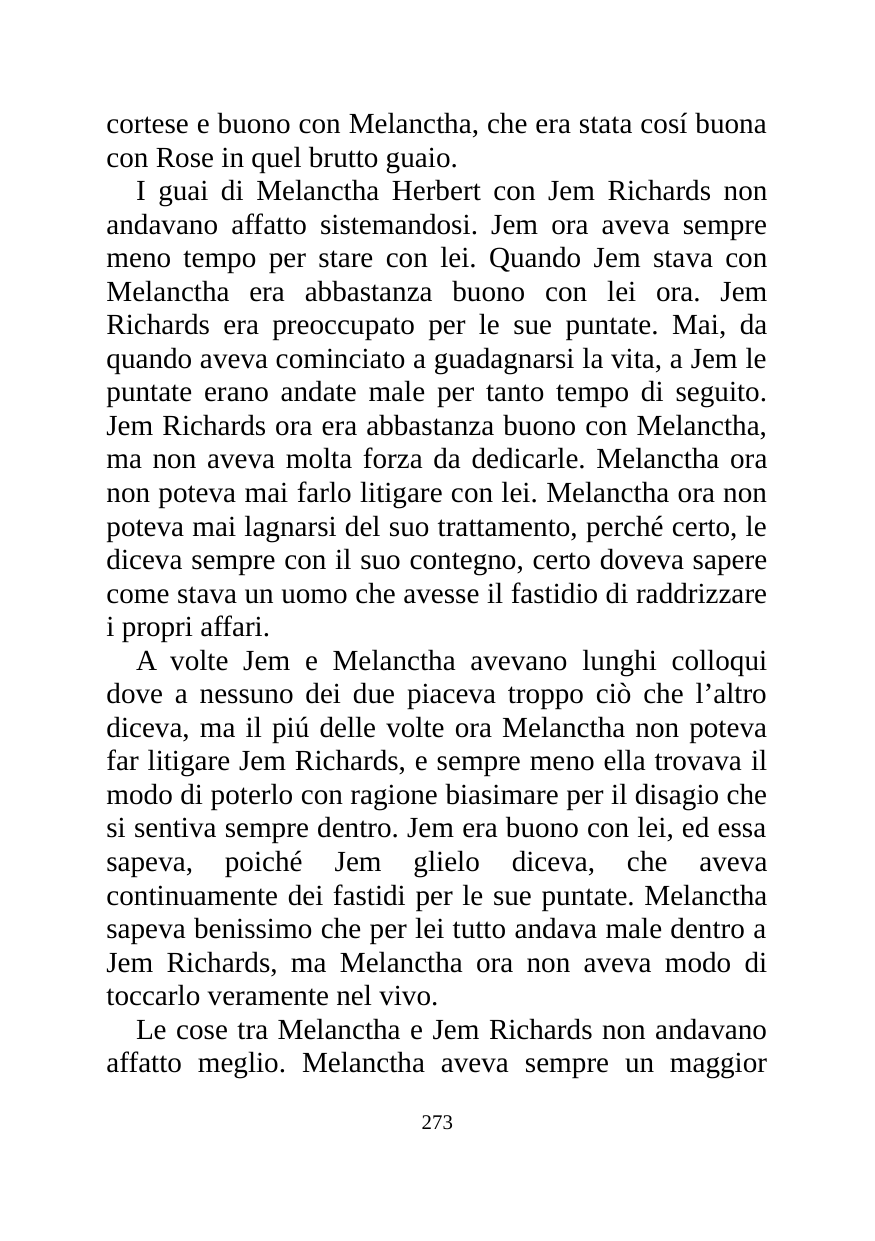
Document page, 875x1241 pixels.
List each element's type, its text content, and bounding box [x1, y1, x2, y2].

text cortese e buono con Melanctha, che era stata cosí buona con Rose in quel brutto guaio. [106, 106, 768, 173]
text I guai di Melanctha Herbert con Jem Richards non andavano affatto sistemandosi. Jem ora aveva sempre meno tempo per stare con lei. Quando Jem stava con Melanctha era abbastanza buono con lei ora. Jem Richards era preoccupato per le sue puntate. Mai, da quando aveva cominciato a guadagnarsi la vita, a Jem le puntate erano andate male per tanto tempo di seguito. Jem Richards ora era abbastanza buono con Melanctha, ma non aveva molta forza da dedicarle. Melanctha ora non poteva mai farlo litigare con lei. Melanctha ora non poteva mai lagnarsi del suo trattamento, perché certo, le diceva sempre con il suo contegno, certo doveva sapere come stava un uomo che avesse il fastidio di raddrizzare i propri affari. [106, 173, 768, 643]
text Le cose tra Melanctha e Jem Richards non andavano affatto meglio. Melanctha aveva sempre un maggior [106, 1012, 768, 1079]
text A volte Jem e Melanctha avevano lunghi colloqui dove a nessuno dei due piaceva troppo ciò che l’altro diceva, ma il piú delle volte ora Melanctha non poteva far litigare Jem Richards, e sempre meno ella trovava il modo di poterlo con ragione biasimare per il disagio che si sentiva sempre dentro. Jem era buono con lei, ed essa sapeva, poiché Jem glielo diceva, che aveva continuamente dei fastidi per le sue puntate. Melanctha sapeva benissimo che per lei tutto andava male dentro a Jem Richards, ma Melanctha ora non aveva modo di toccarlo veramente nel vivo. [106, 643, 768, 1012]
